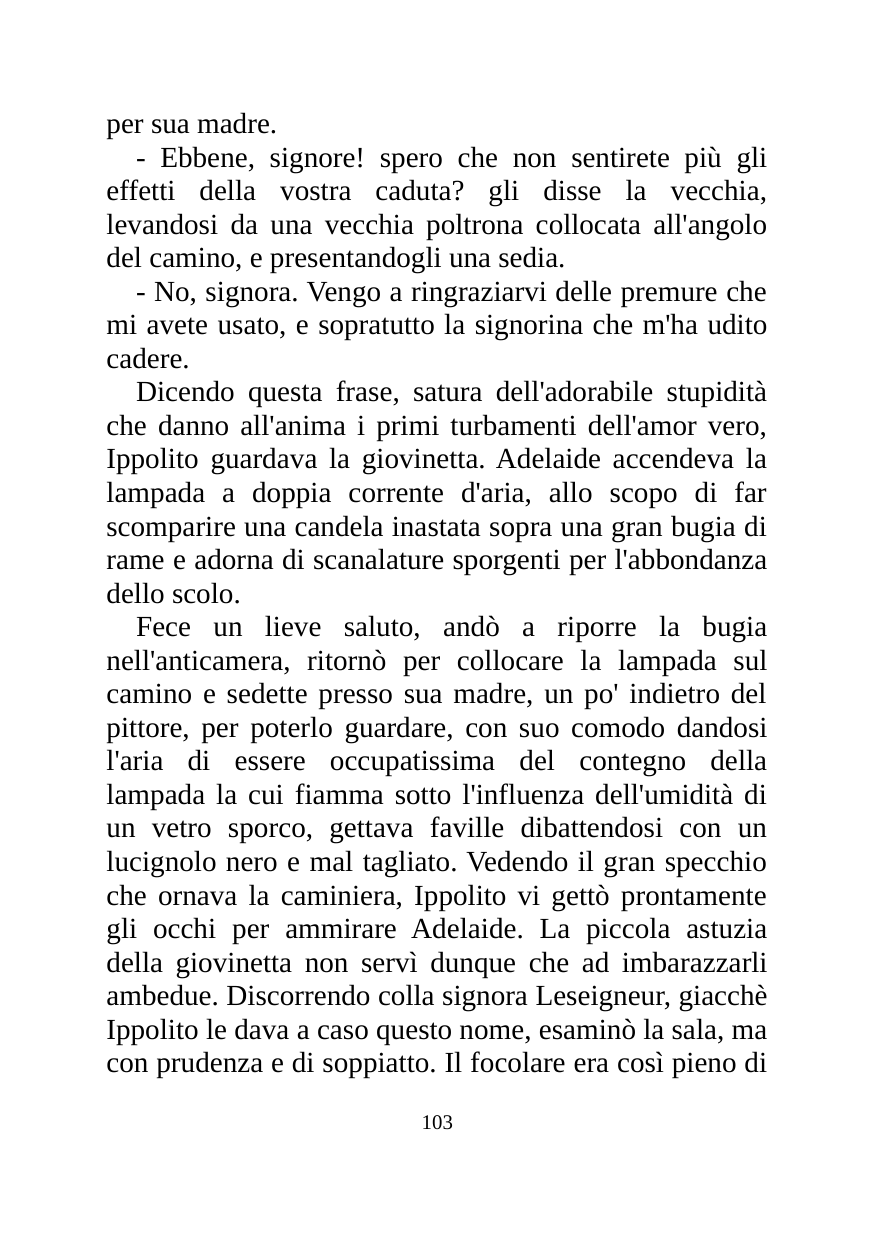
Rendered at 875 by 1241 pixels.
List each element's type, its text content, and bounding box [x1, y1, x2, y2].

text Dicendo questa frase, satura dell'adorabile stupidità che danno all'anima i primi turbamenti dell'amor vero, Ippolito guardava la giovinetta. Adelaide accendeva la lampada a doppia corrente d'aria, allo scopo di far scomparire una candela inastata sopra una gran bugia di rame e adorna di scanalature sporgenti per l'abbondanza dello scolo. [106, 374, 768, 609]
text per sua madre. [106, 106, 768, 140]
text Fece un lieve saluto, andò a riporre la bugia nell'anticamera, ritornò per collocare la lampada sul camino e sedette presso sua madre, un po' indietro del pittore, per poterlo guardare, con suo comodo dandosi l'aria di essere occupatissima del contegno della lampada la cui fiamma sotto l'influenza dell'umidità di un vetro sporco, gettava faville dibattendosi con un lucignolo nero e mal tagliato. Vedendo il gran specchio che ornava la caminiera, Ippolito vi gettò prontamente gli occhi per ammirare Adelaide. La piccola astuzia della giovinetta non servì dunque che ad imbarazzarli ambedue. Discorrendo colla signora Leseigneur, giacchè Ippolito le dava a caso questo nome, esaminò la sala, ma con prudenza e di soppiatto. Il focolare era così pieno di [106, 609, 768, 1079]
text - Ebbene, signore! spero che non sentirete più gli effetti della vostra caduta? gli disse la vecchia, levandosi da una vecchia poltrona collocata all'angolo del camino, e presentandogli una sedia. [106, 140, 768, 274]
text - No, signora. Vengo a ringraziarvi delle premure che mi avete usato, e sopratutto la signorina che m'ha udito cadere. [106, 274, 768, 374]
